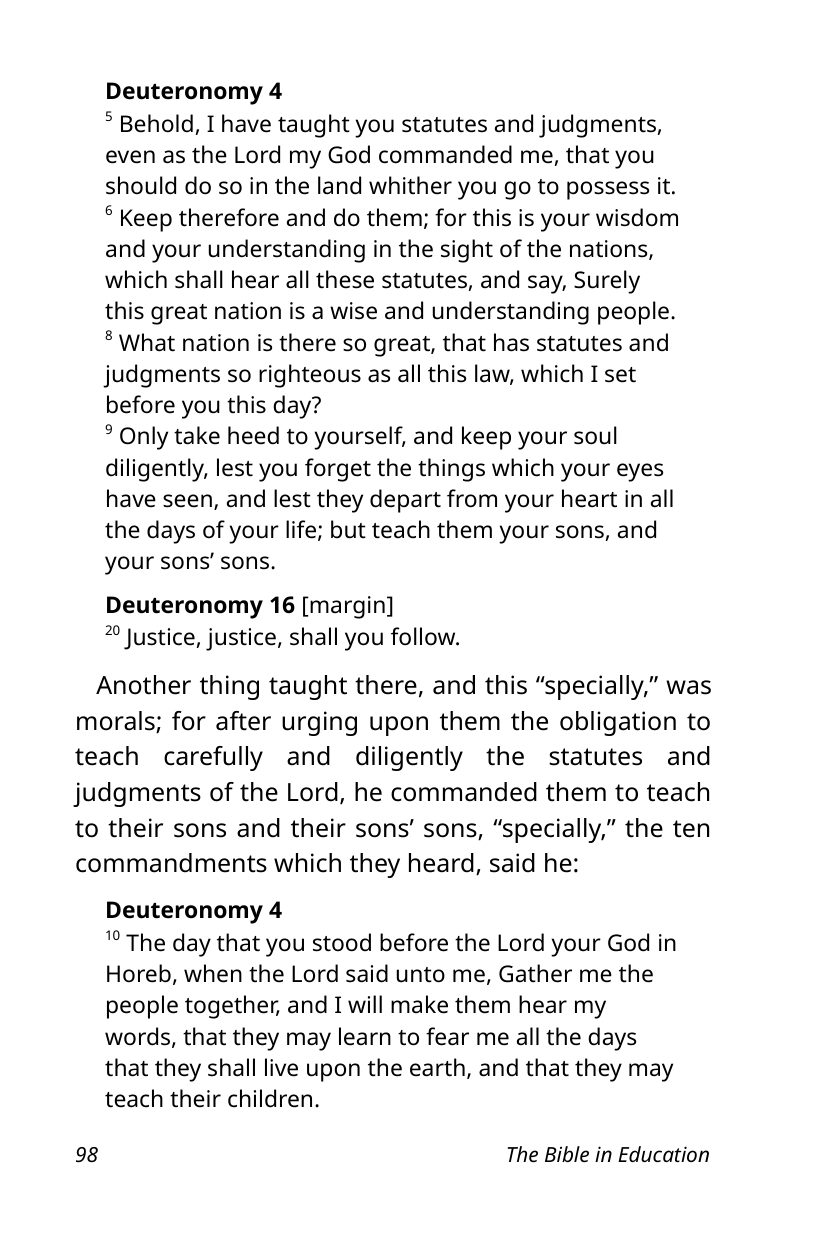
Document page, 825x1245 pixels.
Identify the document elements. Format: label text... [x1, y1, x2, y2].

text 5 Behold, I have taught you statutes and judgments, even as the Lord my God commanded me, that you should do so in the land whither you go to possess it. [105, 108, 682, 201]
text 8 What nation is there so great, that has statutes and judgments so righteous as all this law, which I set before you this day? [105, 326, 682, 420]
text 6 Keep therefore and do them; for this is your wisdom and your understanding in the sight of the nations, which shall hear all these statutes, and say, Surely this great nation is a wise and understanding people. [105, 201, 682, 326]
text 9 Only take heed to yourself, and keep your soul diligently, lest you forget the things which your eyes have seen, and lest they depart from your heart in all the days of your life; but teach them your sons, and your sons’ sons. [105, 420, 682, 576]
text Deuteronomy 4 [105, 894, 712, 925]
text Deuteronomy 4 [105, 75, 712, 106]
text 10 The day that you stood before the Lord your God in Horeb, when the Lord said unto me, Gather me the people together, and I will make them hear my words, that they may learn to fear me all the days that they shall live upon the earth, and that they may teach their children. [105, 927, 682, 1114]
text Another thing taught there, and this “specially,” was morals; for after urging upon them the obligation to teach carefully and diligently the statutes and judgments of the Lord, he commanded them to teach to their sons and their sons’ sons, “specially,” the ten commandments which they heard, said he: [75, 667, 712, 880]
text Deuteronomy 16 [margin] [105, 588, 712, 620]
text 20 Justice, justice, shall you follow. [105, 621, 682, 652]
